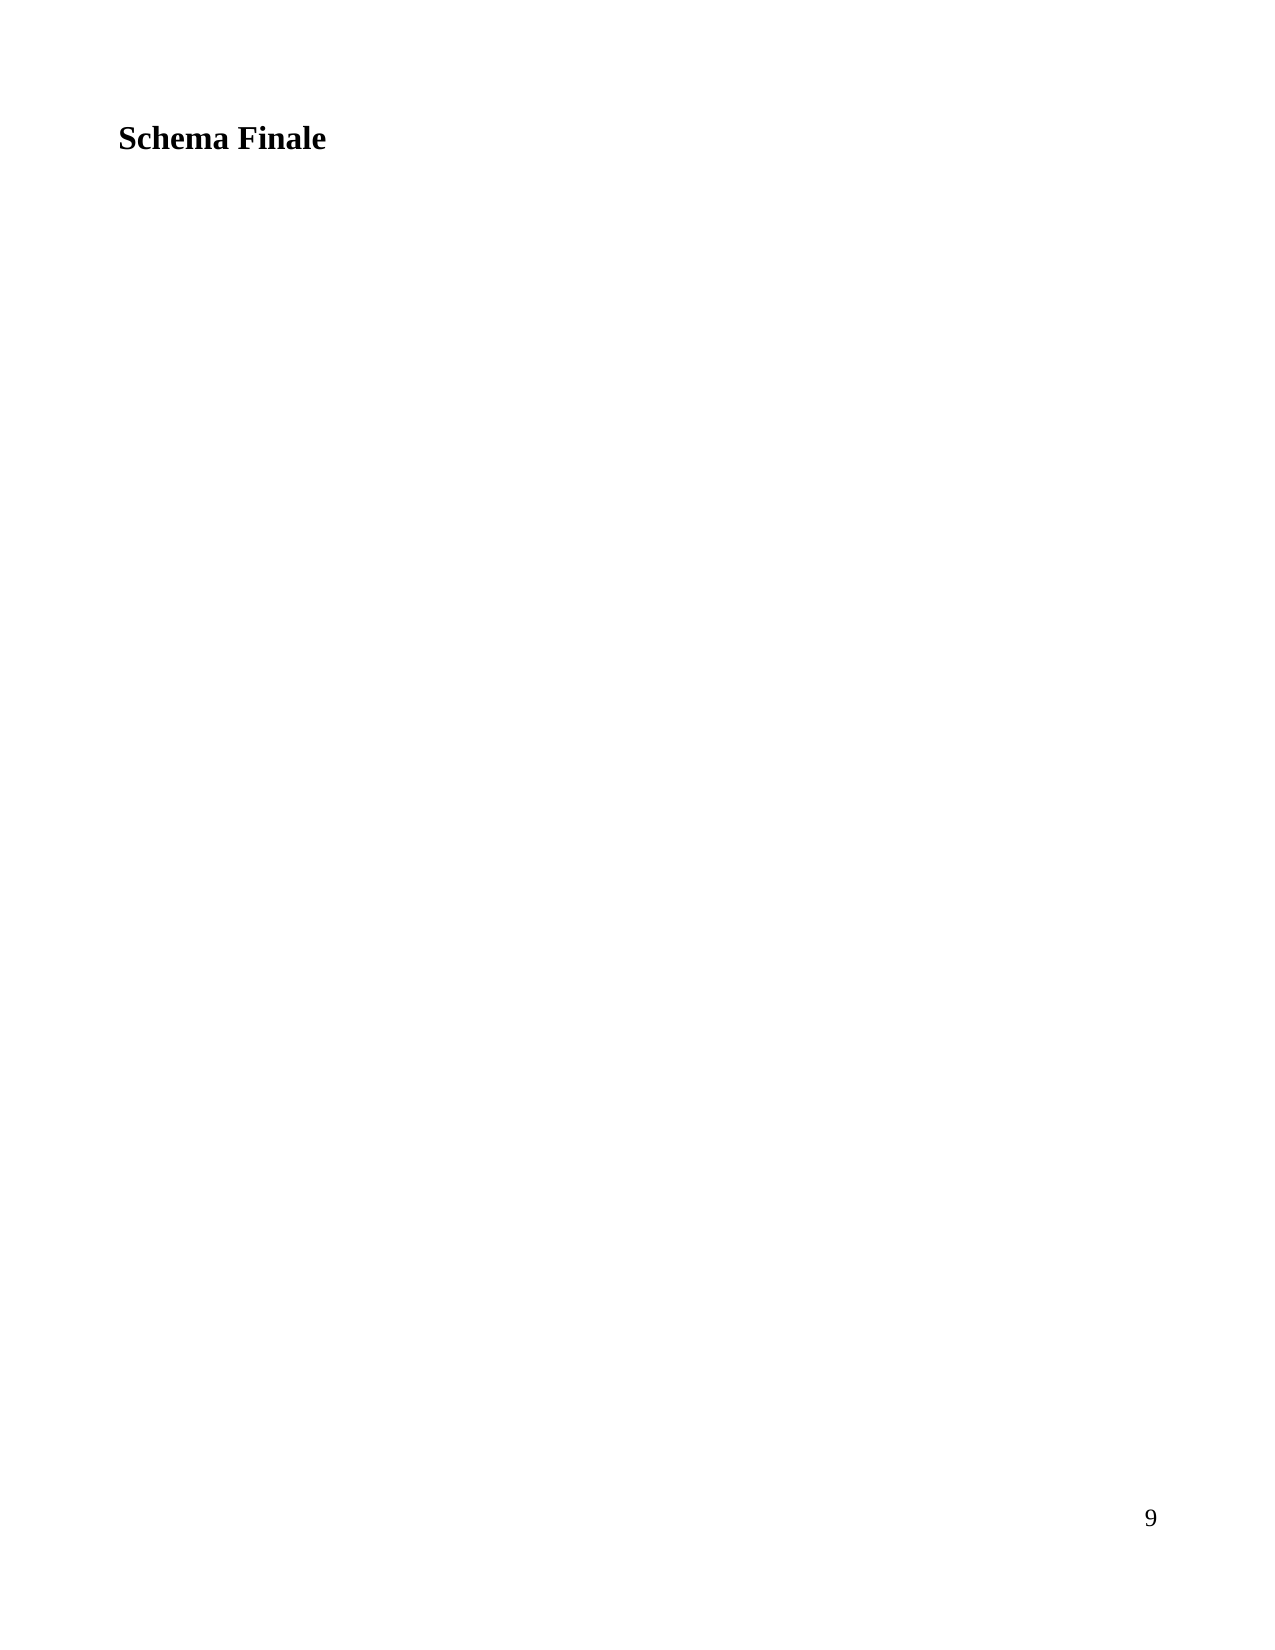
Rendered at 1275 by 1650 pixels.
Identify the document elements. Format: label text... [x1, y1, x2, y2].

text Schema Finale [118, 118, 1157, 156]
